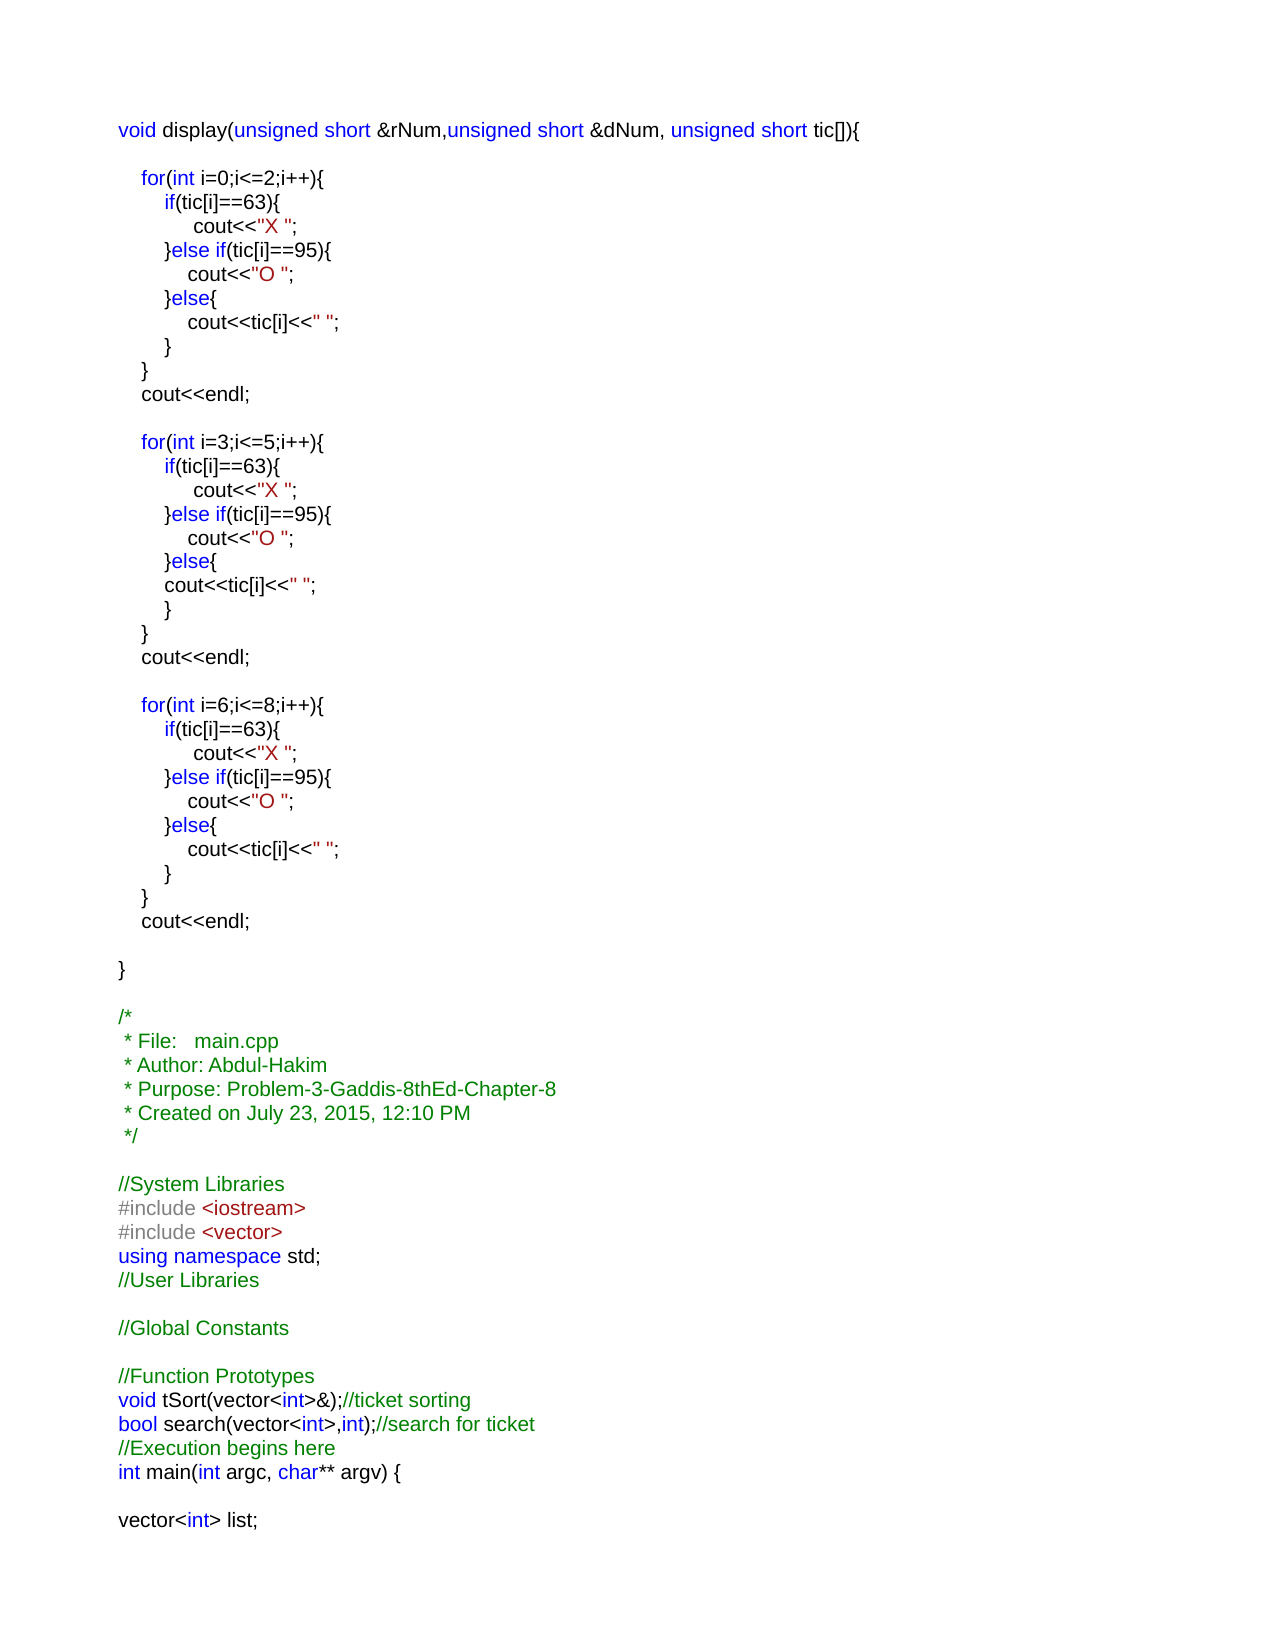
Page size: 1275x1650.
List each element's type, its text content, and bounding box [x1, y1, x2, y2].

text cout<<"O "; [118, 262, 1157, 286]
text cout<<tic[i]<<" "; [118, 837, 1157, 861]
text } [118, 358, 1157, 382]
text } [118, 597, 1157, 621]
text }else{ [118, 549, 1157, 573]
text void tSort(vector<int>&);//ticket sorting [118, 1388, 1157, 1412]
text }else if(tic[i]==95){ [118, 765, 1157, 789]
text /* [118, 1004, 1157, 1028]
text cout<<endl; [118, 909, 1157, 933]
text } [118, 861, 1157, 885]
text if(tic[i]==63){ [118, 453, 1157, 477]
text //Function Prototypes [118, 1364, 1157, 1388]
text }else if(tic[i]==95){ [118, 501, 1157, 525]
text int main(int argc, char** argv) { [118, 1460, 1157, 1484]
text //User Libraries [118, 1268, 1157, 1292]
text }else{ [118, 813, 1157, 837]
text cout<<tic[i]<<" "; [118, 310, 1157, 334]
text } [118, 621, 1157, 645]
text void display(unsigned short &rNum,unsigned short &dNum, unsigned short tic[]){ [118, 118, 1157, 142]
text if(tic[i]==63){ [118, 717, 1157, 741]
text * Created on July 23, 2015, 12:10 PM [118, 1100, 1157, 1124]
text cout<<tic[i]<<" "; [118, 573, 1157, 597]
text cout<<endl; [118, 645, 1157, 669]
text * Author: Abdul-Hakim [118, 1052, 1157, 1076]
text cout<<endl; [118, 382, 1157, 406]
text for(int i=3;i<=5;i++){ [118, 429, 1157, 453]
text bool search(vector<int>,int);//search for ticket [118, 1412, 1157, 1436]
text }else if(tic[i]==95){ [118, 238, 1157, 262]
text if(tic[i]==63){ [118, 190, 1157, 214]
text cout<<"X "; [118, 214, 1157, 238]
text using namespace std; [118, 1244, 1157, 1268]
text //Global Constants [118, 1316, 1157, 1340]
text //Execution begins here [118, 1436, 1157, 1460]
text */ [118, 1124, 1157, 1148]
text #include <iostream> [118, 1196, 1157, 1220]
text //System Libraries [118, 1172, 1157, 1196]
text for(int i=6;i<=8;i++){ [118, 693, 1157, 717]
text * File: main.cpp [118, 1028, 1157, 1052]
text cout<<"X "; [118, 477, 1157, 501]
text for(int i=0;i<=2;i++){ [118, 166, 1157, 190]
text cout<<"O "; [118, 525, 1157, 549]
text #include <vector> [118, 1220, 1157, 1244]
text }else{ [118, 286, 1157, 310]
text vector<int> list; [118, 1508, 1157, 1532]
text cout<<"O "; [118, 789, 1157, 813]
text } [118, 957, 1157, 981]
text } [118, 885, 1157, 909]
text * Purpose: Problem-3-Gaddis-8thEd-Chapter-8 [118, 1076, 1157, 1100]
text } [118, 334, 1157, 358]
text cout<<"X "; [118, 741, 1157, 765]
